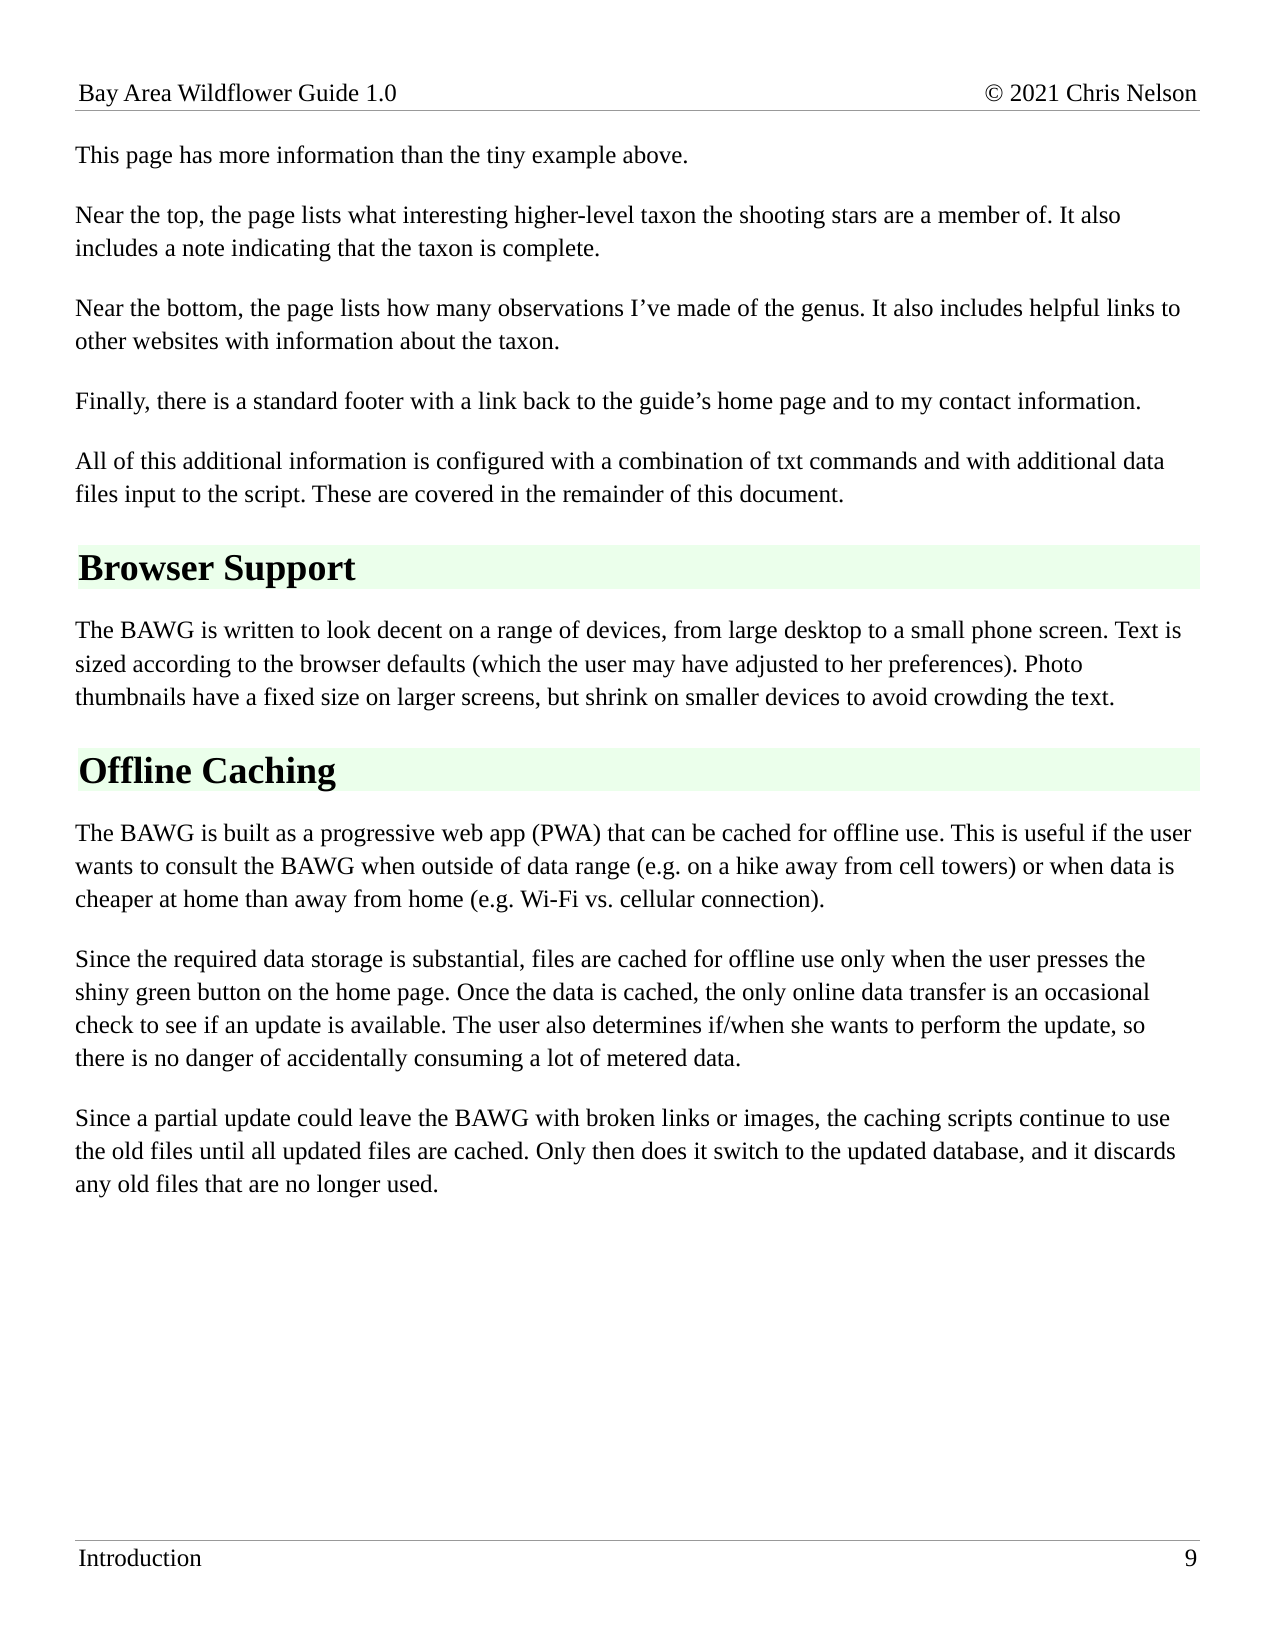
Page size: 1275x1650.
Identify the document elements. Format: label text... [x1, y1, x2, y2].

text The BAWG is written to look decent on a range of devices, from large desktop to a small phone screen. Text is sized according to the browser defaults (which the user may have adjusted to her preferences). Photo thumbnails have a fixed size on larger screens, but shrink on smaller devices to avoid crowding the text. [75, 616, 1200, 710]
text This page has more information than the tiny example above. [75, 140, 1200, 169]
text Near the bottom, the page lists how many observations I’ve made of the genus. It also includes helpful links to other websites with information about the taxon. [75, 293, 1200, 355]
text Near the top, the page lists what interesting higher-level taxon the shooting stars are a member of. It also includes a note indicating that the taxon is complete. [75, 200, 1200, 262]
text All of this additional information is configured with a combination of txt commands and with additional data files input to the script. These are covered in the remainder of this document. [75, 446, 1200, 508]
text Since the required data storage is substantial, files are cached for offline use only when the user presses the shiny green button on the home page. Once the data is cached, the only online data transfer is an occasional check to see if an update is available. The user also determines if/when she wants to perform the update, so there is no danger of accidentally consuming a lot of metered data. [75, 944, 1200, 1072]
text Finally, there is a standard footer with a link back to the guide’s home page and to my contact information. [75, 386, 1200, 415]
text Since a partial update could leave the BAWG with broken links or images, the caching scripts continue to use the old files until all updated files are cached. Only then does it switch to the updated database, and it discards any old files that are no longer used. [75, 1103, 1200, 1198]
subtitle Browser Support [78, 545, 1200, 589]
text The BAWG is built as a progressive web app (PWA) that can be cached for offline use. This is useful if the user wants to consult the BAWG when outside of data range (e.g. on a hike away from cell towers) or when data is cheaper at home than away from home (e.g. Wi-Fi vs. cellular connection). [75, 818, 1200, 913]
subtitle Offline Caching [78, 748, 1200, 791]
